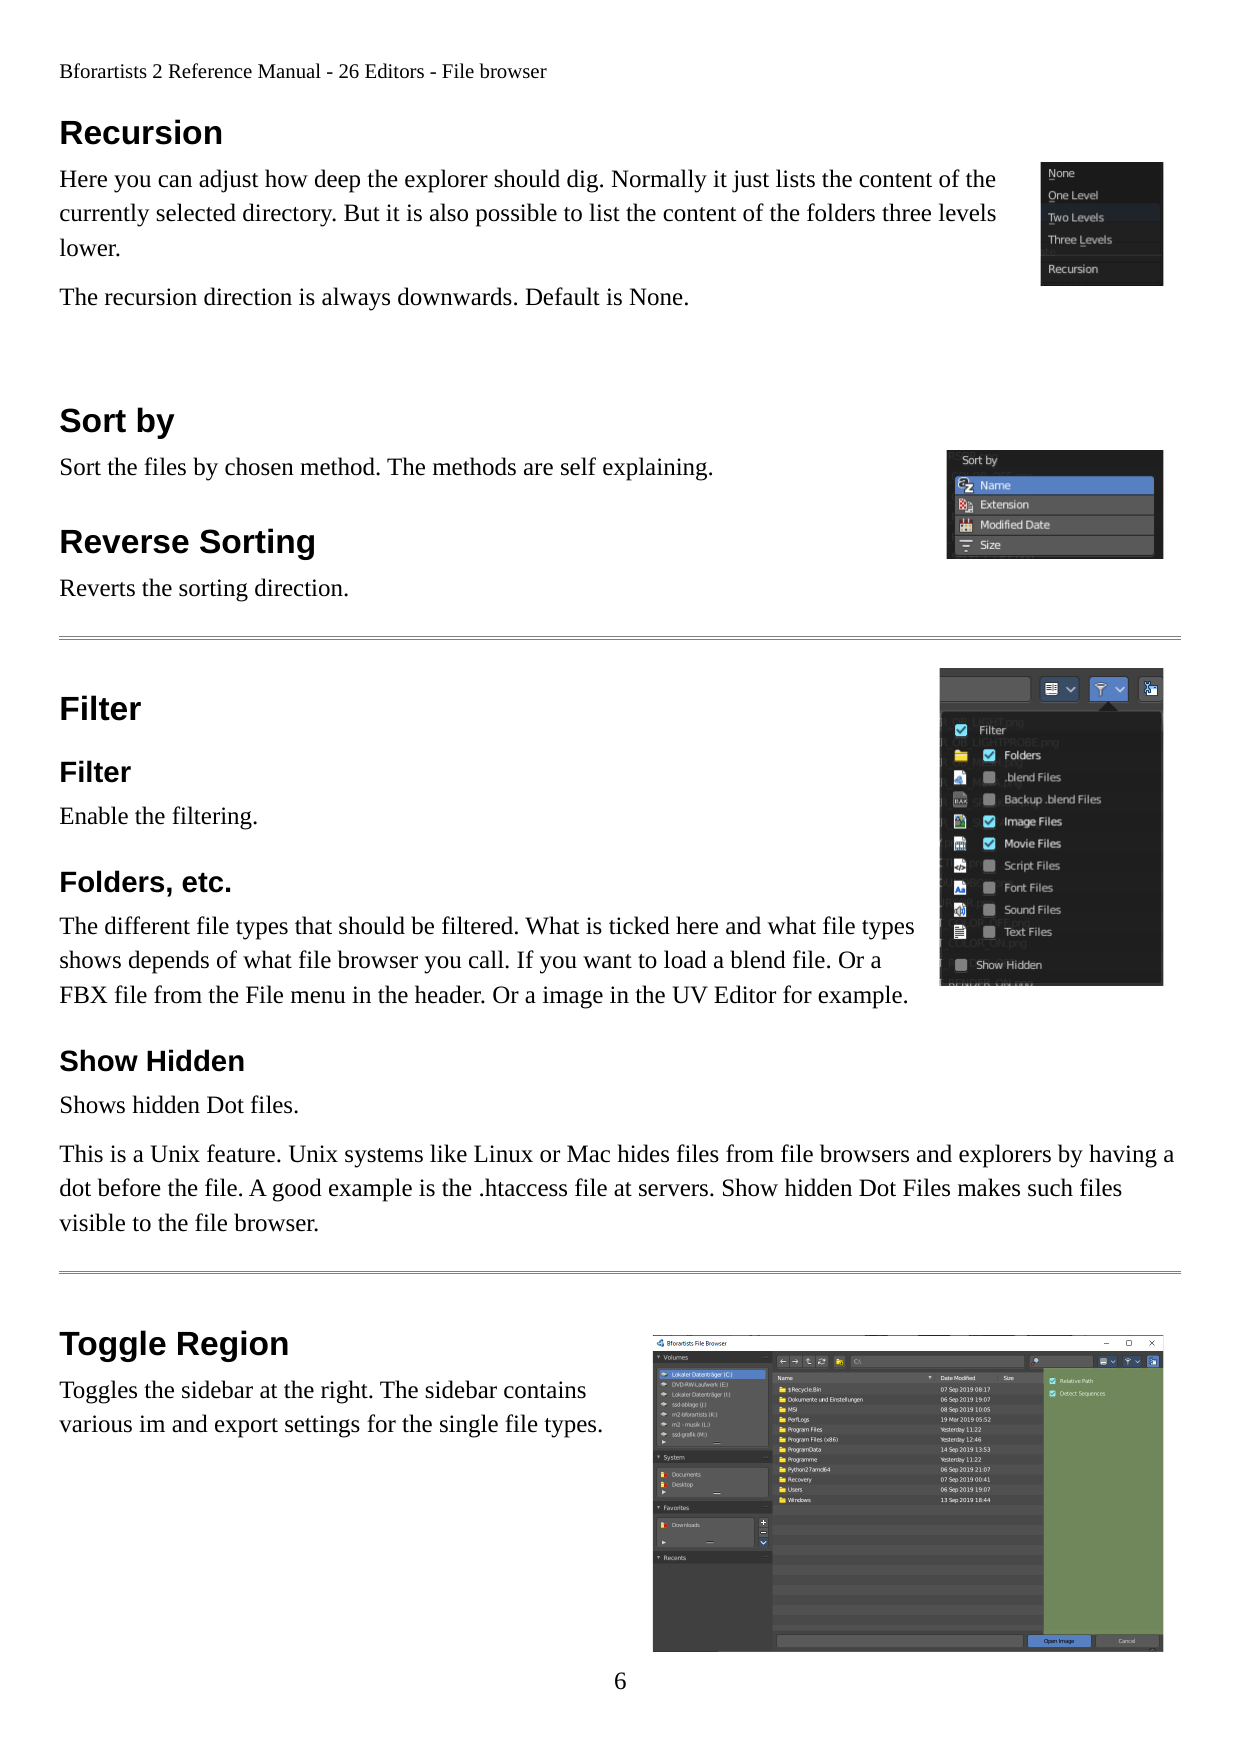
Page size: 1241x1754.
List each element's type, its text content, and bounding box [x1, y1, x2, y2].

subtitle Recursion [59, 113, 1181, 151]
subtitle [1164, 755, 1181, 788]
subtitle [1164, 864, 1181, 898]
text Toggles the sidebar at the right. The sidebar contains various im and export settings for the single file types. [59, 1375, 652, 1438]
subtitle Sort by [59, 401, 1181, 439]
text Enable the filtering. [59, 801, 939, 830]
picture [946, 450, 1164, 559]
text The recursion direction is always downwards. Default is None. [59, 282, 1181, 311]
picture [1040, 162, 1164, 286]
subtitle Show Hidden [59, 1043, 1181, 1077]
subtitle Filter [59, 689, 939, 728]
subtitle Toggle Region [59, 1324, 1181, 1362]
text This is a Unix feature. Unix systems like Linux or Mac hides files from file browsers and explorers by having a dot before the file. A good example is the .htaccess file at servers. Show hidden Dot Files makes such files visible to the file browser. [59, 1139, 1181, 1236]
text Reverts the sorting direction. [59, 573, 1181, 602]
subtitle Filter [59, 755, 939, 788]
text Here you can adjust how deep the explorer should dig. Normally it just lists the content of the currently selected directory. But it is also possible to list the content of the folders three levels lower. [59, 164, 1040, 261]
picture [939, 668, 1164, 986]
text Shows hidden Dot files. [59, 1090, 1181, 1118]
text The different file types that should be filtered. What is ticked here and what file types shows depends of what file browser you call. If you want to load a blend file. Or a FBX file from the File menu in the header. Or a image in the UV Editor for example. [59, 911, 1181, 1008]
text [1164, 801, 1181, 830]
picture [652, 1335, 1164, 1652]
text Sort the files by chosen method. The methods are self explaining. [59, 452, 946, 481]
subtitle [1164, 689, 1181, 728]
subtitle Reverse Sorting [59, 522, 1181, 560]
subtitle Folders, etc. [59, 864, 939, 898]
